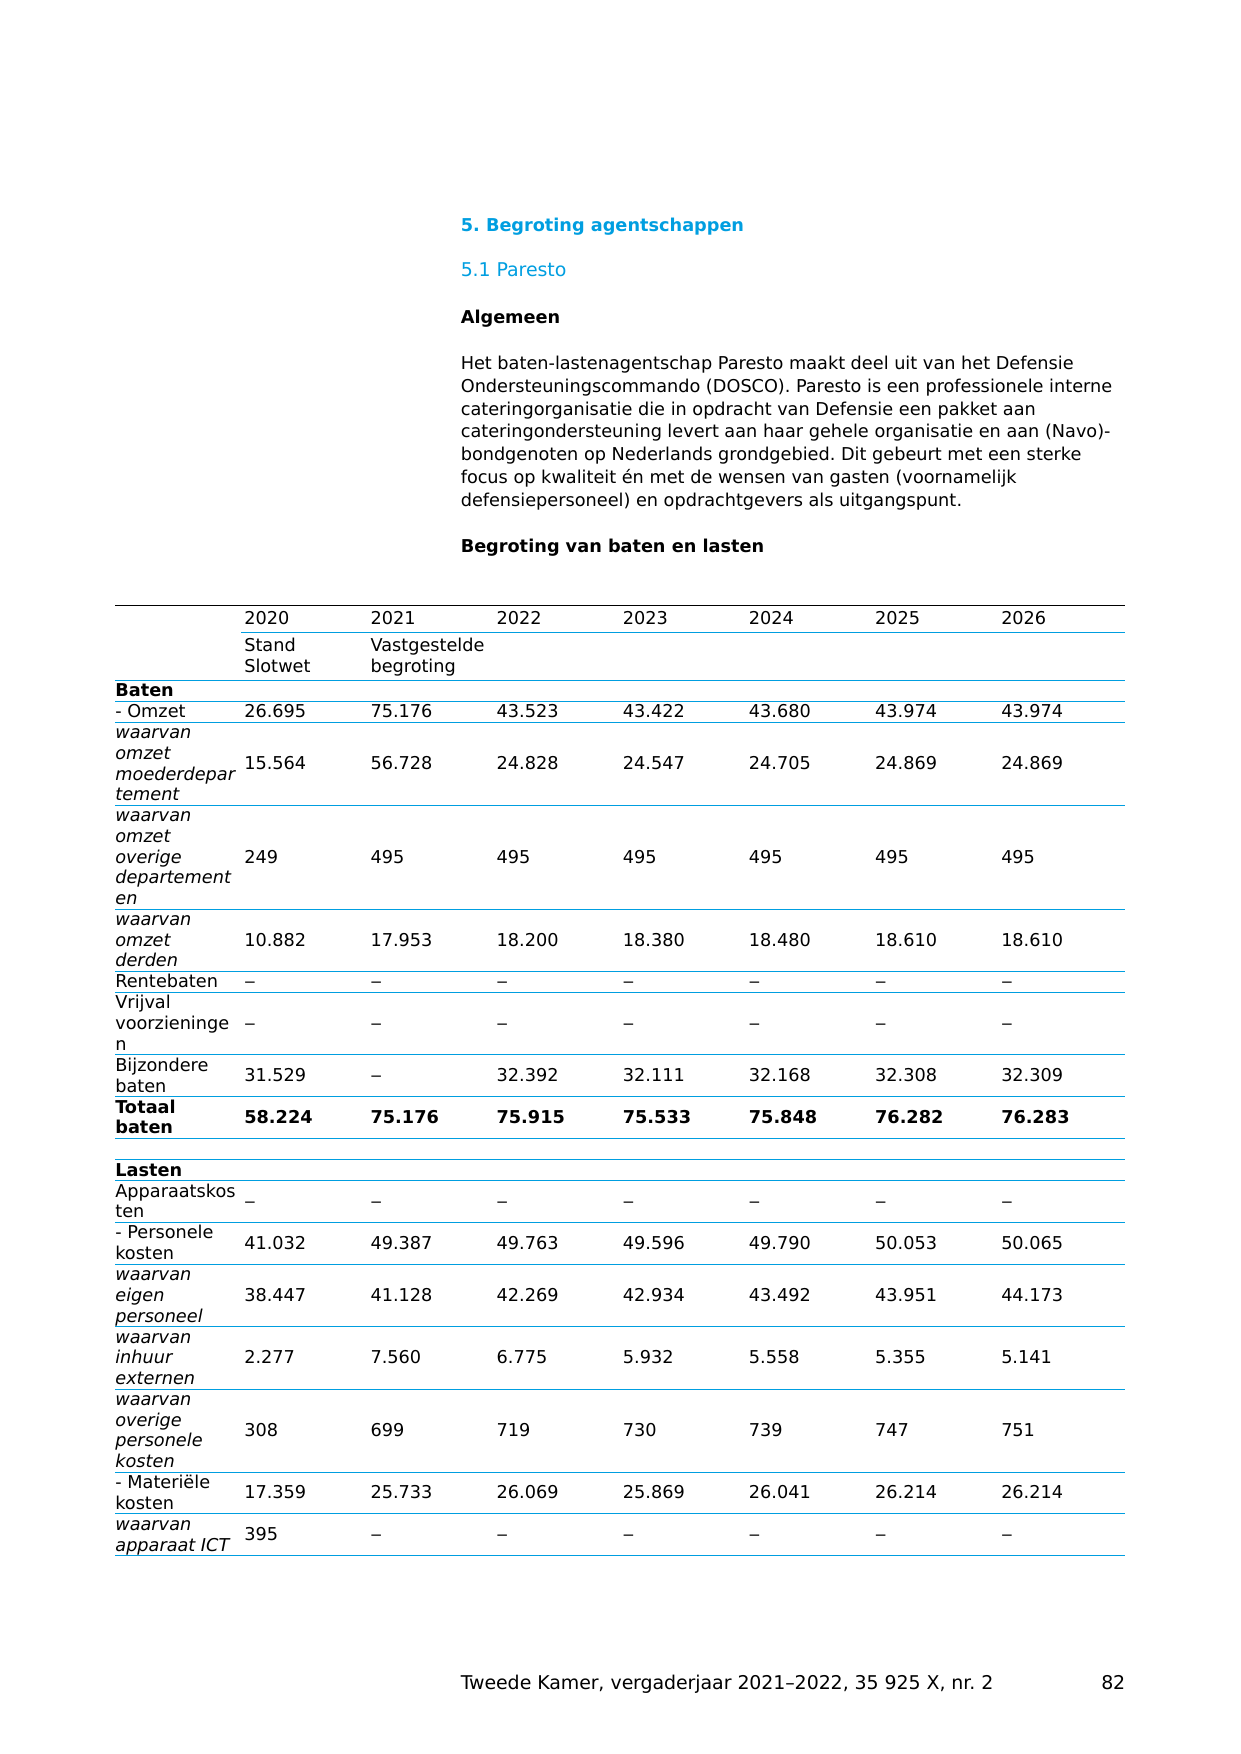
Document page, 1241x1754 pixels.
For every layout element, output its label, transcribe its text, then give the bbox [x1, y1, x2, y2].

table_cell ‒ [368, 993, 493, 1054]
table_cell 58.224 [241, 1097, 367, 1138]
table_cell 719 [494, 1390, 620, 1472]
table_cell ‒ [746, 1514, 872, 1555]
table_cell ‒ [494, 1181, 620, 1222]
table_cell 2020 [241, 606, 367, 632]
table_cell 75.176 [368, 1097, 493, 1138]
table_cell 75.915 [494, 1097, 620, 1138]
table_cell ‒ [368, 1181, 493, 1222]
table_cell [998, 681, 1125, 701]
table_cell waarvan omzet moederdepartement [115, 723, 241, 805]
table_cell [494, 1139, 620, 1159]
table_cell waarvan apparaat ICT [115, 1514, 241, 1555]
table_cell 24.869 [998, 723, 1125, 805]
table_cell ‒ [620, 1181, 746, 1222]
table_cell ‒ [241, 972, 367, 992]
table_cell 32.309 [998, 1055, 1125, 1096]
table_cell 2024 [746, 606, 872, 632]
table_cell [620, 633, 746, 679]
table_cell Baten [115, 681, 241, 701]
table_cell 24.869 [872, 723, 998, 805]
table_cell - Omzet [115, 702, 241, 722]
table_cell [494, 681, 620, 701]
table_cell 699 [368, 1390, 493, 1472]
table_cell [115, 1139, 241, 1159]
table_cell 17.359 [241, 1473, 367, 1513]
table_cell ‒ [998, 1181, 1125, 1222]
table_cell ‒ [620, 972, 746, 992]
table_cell 56.728 [368, 723, 493, 805]
table_cell ‒ [241, 993, 367, 1054]
table_cell ‒ [872, 1181, 998, 1222]
table_cell 26.069 [494, 1473, 620, 1513]
table_cell [746, 633, 872, 679]
table_cell 41.032 [241, 1223, 367, 1264]
table_cell ‒ [746, 993, 872, 1054]
table_cell 24.547 [620, 723, 746, 805]
table_cell 5.141 [998, 1327, 1125, 1388]
table_cell [746, 1160, 872, 1180]
table_cell 42.269 [494, 1265, 620, 1326]
table_cell [494, 633, 620, 679]
table_cell ‒ [998, 972, 1125, 992]
table_cell [872, 1160, 998, 1180]
table_cell [115, 632, 241, 679]
table_cell 42.934 [620, 1265, 746, 1326]
table_cell 43.523 [494, 702, 620, 722]
table_cell 50.065 [998, 1223, 1125, 1264]
table_cell 10.882 [241, 910, 367, 971]
text Het baten-lastenagentschap Paresto maakt deel uit van het Defensie Ondersteuningscommando (DOSCO). Paresto is een professionele interne cateringorganisatie die in opdracht van Defensie een pakket aan cateringondersteuning levert aan haar gehele organisatie en aan (Navo)- bondgenoten op Nederlands grondgebied. Dit gebeurt met een sterke focus op kwaliteit én met de wensen van gasten (voornamelijk defensiepersoneel) en opdrachtgevers als uitgangspunt. [461, 351, 1125, 511]
table_cell 24.705 [746, 723, 872, 805]
table_cell 75.533 [620, 1097, 746, 1138]
table_cell 18.200 [494, 910, 620, 971]
table_cell [872, 681, 998, 701]
table_cell Bijzondere baten [115, 1055, 241, 1096]
table_cell [998, 1139, 1125, 1159]
table_cell ‒ [998, 1514, 1125, 1555]
table_cell 76.283 [998, 1097, 1125, 1138]
table_cell 5.355 [872, 1327, 998, 1388]
table_cell 75.848 [746, 1097, 872, 1138]
table_cell 43.951 [872, 1265, 998, 1326]
table_cell 7.560 [368, 1327, 493, 1388]
table_cell ‒ [620, 1514, 746, 1555]
table_cell 32.168 [746, 1055, 872, 1096]
table_cell Apparaatskosten [115, 1181, 241, 1222]
table_cell 5.932 [620, 1327, 746, 1388]
table_cell 25.869 [620, 1473, 746, 1513]
table_cell [368, 681, 493, 701]
table_cell 43.422 [620, 702, 746, 722]
table_cell 50.053 [872, 1223, 998, 1264]
table_cell [494, 1160, 620, 1180]
table_cell [620, 1160, 746, 1180]
table_cell [368, 1139, 493, 1159]
table_cell 75.176 [368, 702, 493, 722]
table_cell ‒ [368, 1514, 493, 1555]
table_cell 32.392 [494, 1055, 620, 1096]
table_cell 2022 [494, 606, 620, 632]
table_cell 2.277 [241, 1327, 367, 1388]
table_cell 495 [494, 806, 620, 908]
table_cell 2021 [368, 606, 493, 632]
table_cell - Materiële kosten [115, 1473, 241, 1513]
table_cell 739 [746, 1390, 872, 1472]
table_cell waarvan overige personele kosten [115, 1390, 241, 1472]
table_cell 49.790 [746, 1223, 872, 1264]
table_cell 18.610 [872, 910, 998, 971]
table_cell 31.529 [241, 1055, 367, 1096]
table_cell ‒ [494, 993, 620, 1054]
table_cell [620, 1139, 746, 1159]
table_cell 495 [872, 806, 998, 908]
table_cell [872, 633, 998, 679]
table_cell Stand Slotwet [241, 633, 367, 679]
table_cell 43.680 [746, 702, 872, 722]
table_cell 308 [241, 1390, 367, 1472]
table_cell 43.492 [746, 1265, 872, 1326]
table_cell [998, 633, 1125, 679]
table_cell ‒ [241, 1181, 367, 1222]
table_cell [620, 681, 746, 701]
table_cell 32.308 [872, 1055, 998, 1096]
table_cell ‒ [368, 972, 493, 992]
table_cell 6.775 [494, 1327, 620, 1388]
table_cell 2025 [872, 606, 998, 632]
table_cell 5.558 [746, 1327, 872, 1388]
table_cell 41.128 [368, 1265, 493, 1326]
table_cell ‒ [998, 993, 1125, 1054]
table_cell 495 [746, 806, 872, 908]
table_cell 495 [998, 806, 1125, 908]
table_cell ‒ [494, 1514, 620, 1555]
table_cell 2023 [620, 606, 746, 632]
table_cell 2026 [998, 606, 1125, 632]
table_cell 495 [368, 806, 493, 908]
table_cell 26.214 [872, 1473, 998, 1513]
table_cell [115, 606, 241, 632]
table_cell 43.974 [872, 702, 998, 722]
table_cell waarvan omzet derden [115, 910, 241, 971]
table_cell ‒ [746, 1181, 872, 1222]
table_cell [872, 1139, 998, 1159]
table_cell 18.480 [746, 910, 872, 971]
table_cell 49.763 [494, 1223, 620, 1264]
table_cell ‒ [494, 972, 620, 992]
text Algemeen [461, 305, 1125, 328]
table_header Tabel 33 Begroting van baten-lastenagentschap voor het jaar 2022 (bedragen x € 1.000) [115, 580, 1125, 605]
table_cell waarvan eigen personeel [115, 1265, 241, 1326]
table_cell 495 [620, 806, 746, 908]
table_cell ‒ [368, 1055, 493, 1096]
table_cell 730 [620, 1390, 746, 1472]
table_cell Vrijval voorzieningen [115, 993, 241, 1054]
table_cell 18.380 [620, 910, 746, 971]
table_cell ‒ [620, 993, 746, 1054]
table_cell 26.695 [241, 702, 367, 722]
title 5.1 Paresto [461, 259, 1125, 281]
table_cell Rentebaten [115, 972, 241, 992]
table_cell [368, 1160, 493, 1180]
table_cell waarvan omzet overige departementen [115, 806, 241, 908]
table_cell - Personele kosten [115, 1223, 241, 1264]
table_cell 395 [241, 1514, 367, 1555]
table_cell 44.173 [998, 1265, 1125, 1326]
table_cell 32.111 [620, 1055, 746, 1096]
text Begroting van baten en lasten [461, 534, 1125, 557]
table_cell 43.974 [998, 702, 1125, 722]
table_cell ‒ [746, 972, 872, 992]
table_cell 17.953 [368, 910, 493, 971]
table_cell 24.828 [494, 723, 620, 805]
table_cell ‒ [872, 1514, 998, 1555]
table_cell 25.733 [368, 1473, 493, 1513]
table_cell 49.596 [620, 1223, 746, 1264]
table_cell [241, 1160, 367, 1180]
title 5. Begroting agentschappen [461, 213, 1125, 236]
table_cell ‒ [872, 993, 998, 1054]
table_cell [241, 681, 367, 701]
table_cell Totaal baten [115, 1097, 241, 1138]
table_cell [746, 681, 872, 701]
table_cell [998, 1160, 1125, 1180]
table_cell [241, 1139, 367, 1159]
table_cell 49.387 [368, 1223, 493, 1264]
table_cell 15.564 [241, 723, 367, 805]
table_cell 26.041 [746, 1473, 872, 1513]
table_cell Lasten [115, 1160, 241, 1180]
table_cell 26.214 [998, 1473, 1125, 1513]
table_cell 18.610 [998, 910, 1125, 971]
table_cell 76.282 [872, 1097, 998, 1138]
table_cell 38.447 [241, 1265, 367, 1326]
table_cell Vastgestelde begroting [368, 633, 493, 679]
table_cell 249 [241, 806, 367, 908]
table_cell 751 [998, 1390, 1125, 1472]
table_cell waarvan inhuur externen [115, 1327, 241, 1388]
table_cell [746, 1139, 872, 1159]
table_cell ‒ [872, 972, 998, 992]
table_cell 747 [872, 1390, 998, 1472]
